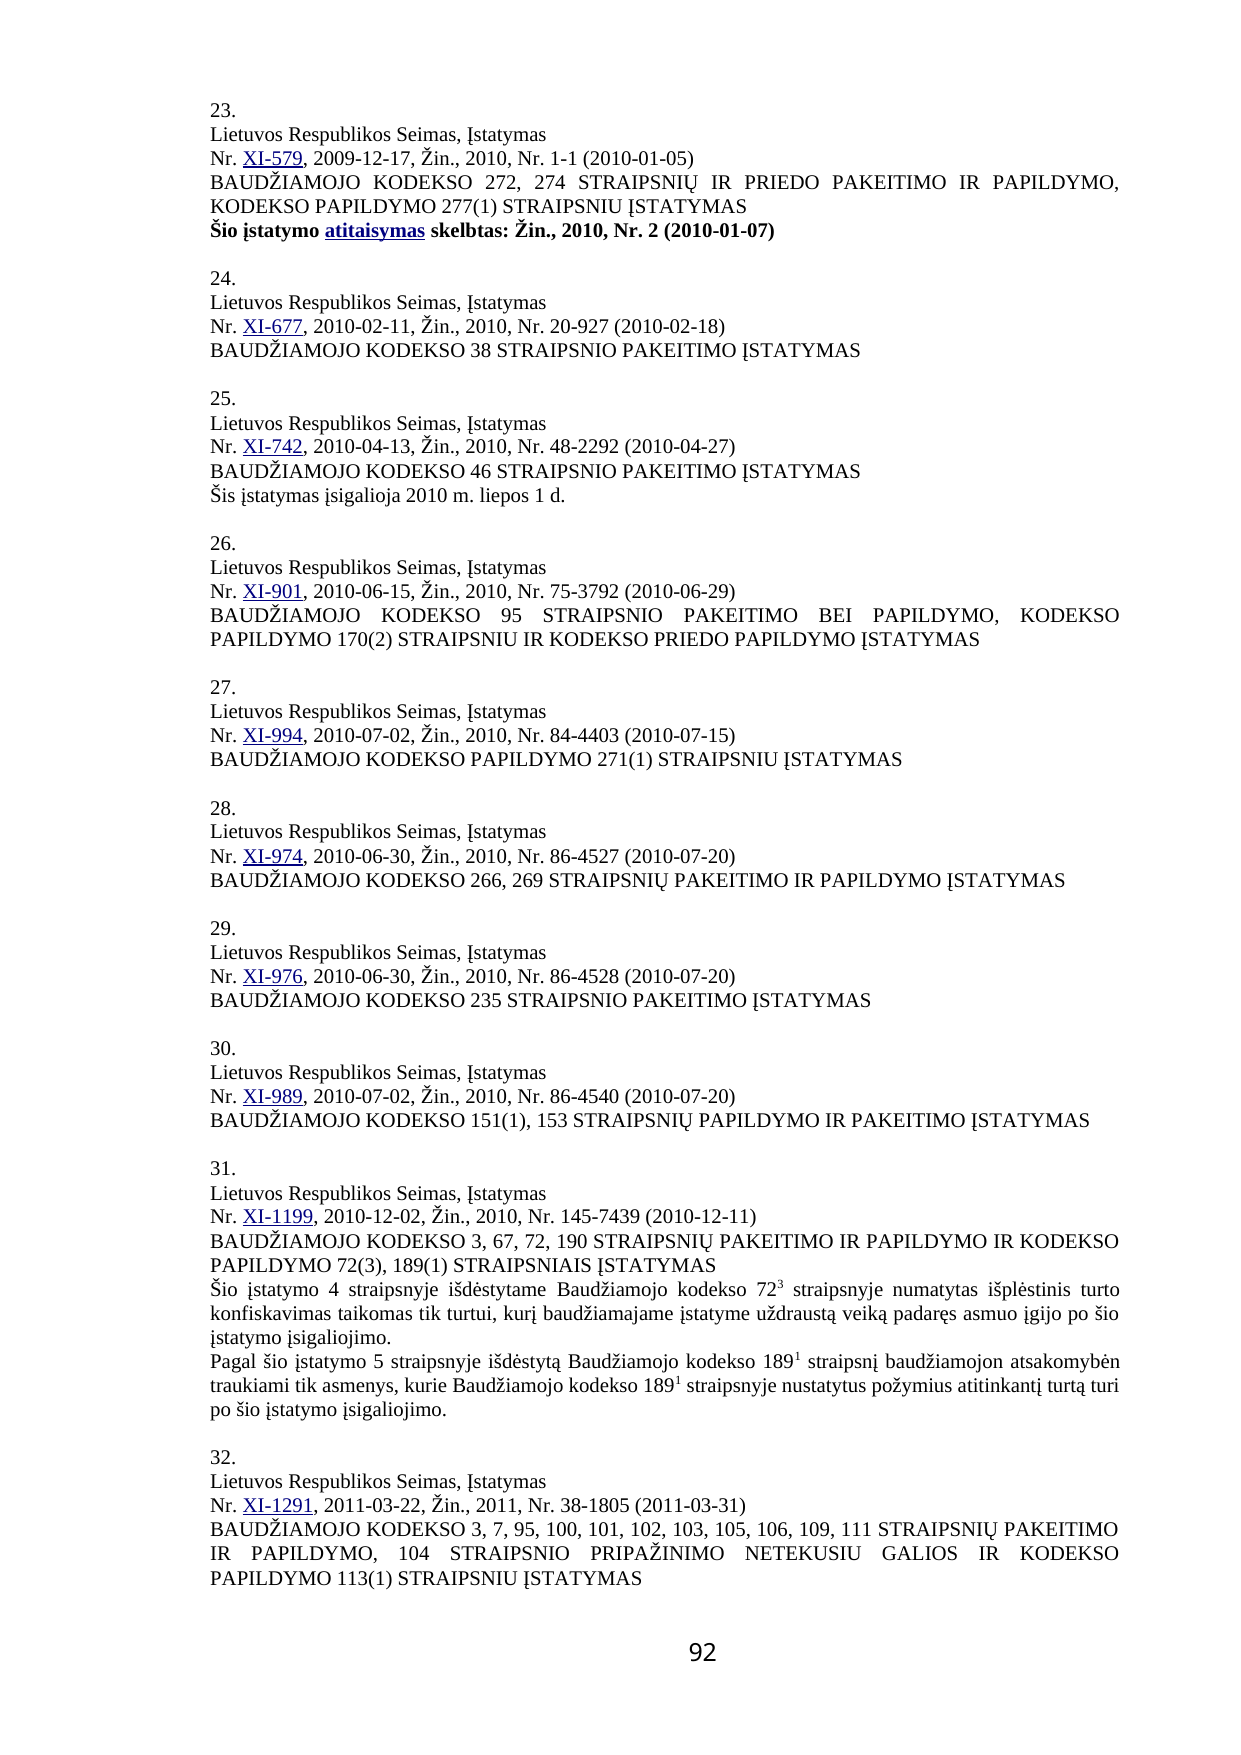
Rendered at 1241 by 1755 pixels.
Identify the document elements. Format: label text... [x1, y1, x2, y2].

text 26. [210, 531, 1120, 555]
text 27. [210, 675, 1120, 699]
text Nr. XI-1199, 2010-12-02, Žin., 2010, Nr. 145-7439 (2010-12-11) [210, 1204, 1120, 1228]
text 30. [210, 1036, 1120, 1060]
text 29. [210, 916, 1120, 940]
text Nr. XI-989, 2010-07-02, Žin., 2010, Nr. 86-4540 (2010-07-20) [210, 1084, 1120, 1108]
text 24. [210, 266, 1120, 290]
text Lietuvos Respublikos Seimas, Įstatymas [210, 555, 1120, 579]
text Lietuvos Respublikos Seimas, Įstatymas [210, 699, 1120, 723]
text BAUDŽIAMOJO KODEKSO 95 STRAIPSNIO PAKEITIMO BEI PAPILDYMO, KODEKSO PAPILDYMO 170(2) STRAIPSNIU IR KODEKSO PRIEDO PAPILDYMO ĮSTATYMAS [210, 603, 1120, 651]
text 25. [210, 386, 1120, 410]
text Lietuvos Respublikos Seimas, Įstatymas [210, 410, 1120, 434]
text Lietuvos Respublikos Seimas, Įstatymas [210, 122, 1120, 146]
text 31. [210, 1156, 1120, 1180]
text Lietuvos Respublikos Seimas, Įstatymas [210, 290, 1120, 314]
text 32. [210, 1445, 1120, 1469]
text 23. [210, 98, 1120, 122]
text Nr. XI-742, 2010-04-13, Žin., 2010, Nr. 48-2292 (2010-04-27) [210, 434, 1120, 458]
text BAUDŽIAMOJO KODEKSO 272, 274 STRAIPSNIŲ IR PRIEDO PAKEITIMO IR PAPILDYMO, KODEKSO PAPILDYMO 277(1) STRAIPSNIU ĮSTATYMAS [210, 170, 1120, 218]
text Nr. XI-901, 2010-06-15, Žin., 2010, Nr. 75-3792 (2010-06-29) [210, 579, 1120, 603]
text Lietuvos Respublikos Seimas, Įstatymas [210, 1180, 1120, 1204]
text Šio įstatymo 4 straipsnyje išdėstytame Baudžiamojo kodekso 723 straipsnyje numatytas išplėstinis turto konfiskavimas taikomas tik turtui, kurį baudžiamajame įstatyme uždraustą veiką padaręs asmuo įgijo po šio įstatymo įsigaliojimo. [210, 1277, 1120, 1349]
text BAUDŽIAMOJO KODEKSO 3, 67, 72, 190 STRAIPSNIŲ PAKEITIMO IR PAPILDYMO IR KODEKSO PAPILDYMO 72(3), 189(1) STRAIPSNIAIS ĮSTATYMAS [210, 1228, 1120, 1277]
text Nr. XI-1291, 2011-03-22, Žin., 2011, Nr. 38-1805 (2011-03-31) [210, 1493, 1120, 1517]
text Lietuvos Respublikos Seimas, Įstatymas [210, 1469, 1120, 1493]
text Pagal šio įstatymo 5 straipsnyje išdėstytą Baudžiamojo kodekso 1891 straipsnį baudžiamojon atsakomybėn traukiami tik asmenys, kurie Baudžiamojo kodekso 1891 straipsnyje nustatytus požymius atitinkantį turtą turi po šio įstatymo įsigaliojimo. [210, 1349, 1120, 1421]
text Lietuvos Respublikos Seimas, Įstatymas [210, 940, 1120, 964]
text Šio įstatymo atitaisymas skelbtas: Žin., 2010, Nr. 2 (2010-01-07) [210, 218, 1120, 242]
text Lietuvos Respublikos Seimas, Įstatymas [210, 819, 1120, 843]
text BAUDŽIAMOJO KODEKSO 38 STRAIPSNIO PAKEITIMO ĮSTATYMAS [210, 338, 1120, 362]
text Nr. XI-974, 2010-06-30, Žin., 2010, Nr. 86-4527 (2010-07-20) [210, 843, 1120, 868]
text BAUDŽIAMOJO KODEKSO 3, 7, 95, 100, 101, 102, 103, 105, 106, 109, 111 STRAIPSNIŲ PAKEITIMO IR PAPILDYMO, 104 STRAIPSNIO PRIPAŽINIMO NETEKUSIU GALIOS IR KODEKSO PAPILDYMO 113(1) STRAIPSNIU ĮSTATYMAS [210, 1517, 1120, 1589]
text Nr. XI-677, 2010-02-11, Žin., 2010, Nr. 20-927 (2010-02-18) [210, 314, 1120, 338]
text Lietuvos Respublikos Seimas, Įstatymas [210, 1060, 1120, 1084]
text BAUDŽIAMOJO KODEKSO 151(1), 153 STRAIPSNIŲ PAPILDYMO IR PAKEITIMO ĮSTATYMAS [210, 1108, 1120, 1132]
text BAUDŽIAMOJO KODEKSO 46 STRAIPSNIO PAKEITIMO ĮSTATYMAS [210, 458, 1120, 483]
text BAUDŽIAMOJO KODEKSO PAPILDYMO 271(1) STRAIPSNIU ĮSTATYMAS [210, 747, 1120, 771]
text BAUDŽIAMOJO KODEKSO 266, 269 STRAIPSNIŲ PAKEITIMO IR PAPILDYMO ĮSTATYMAS [210, 868, 1120, 892]
text 28. [210, 795, 1120, 819]
text BAUDŽIAMOJO KODEKSO 235 STRAIPSNIO PAKEITIMO ĮSTATYMAS [210, 988, 1120, 1012]
text Nr. XI-976, 2010-06-30, Žin., 2010, Nr. 86-4528 (2010-07-20) [210, 964, 1120, 988]
text Nr. XI-994, 2010-07-02, Žin., 2010, Nr. 84-4403 (2010-07-15) [210, 723, 1120, 747]
text Šis įstatymas įsigalioja 2010 m. liepos 1 d. [210, 483, 1120, 507]
text Nr. XI-579, 2009-12-17, Žin., 2010, Nr. 1-1 (2010-01-05) [210, 146, 1120, 170]
